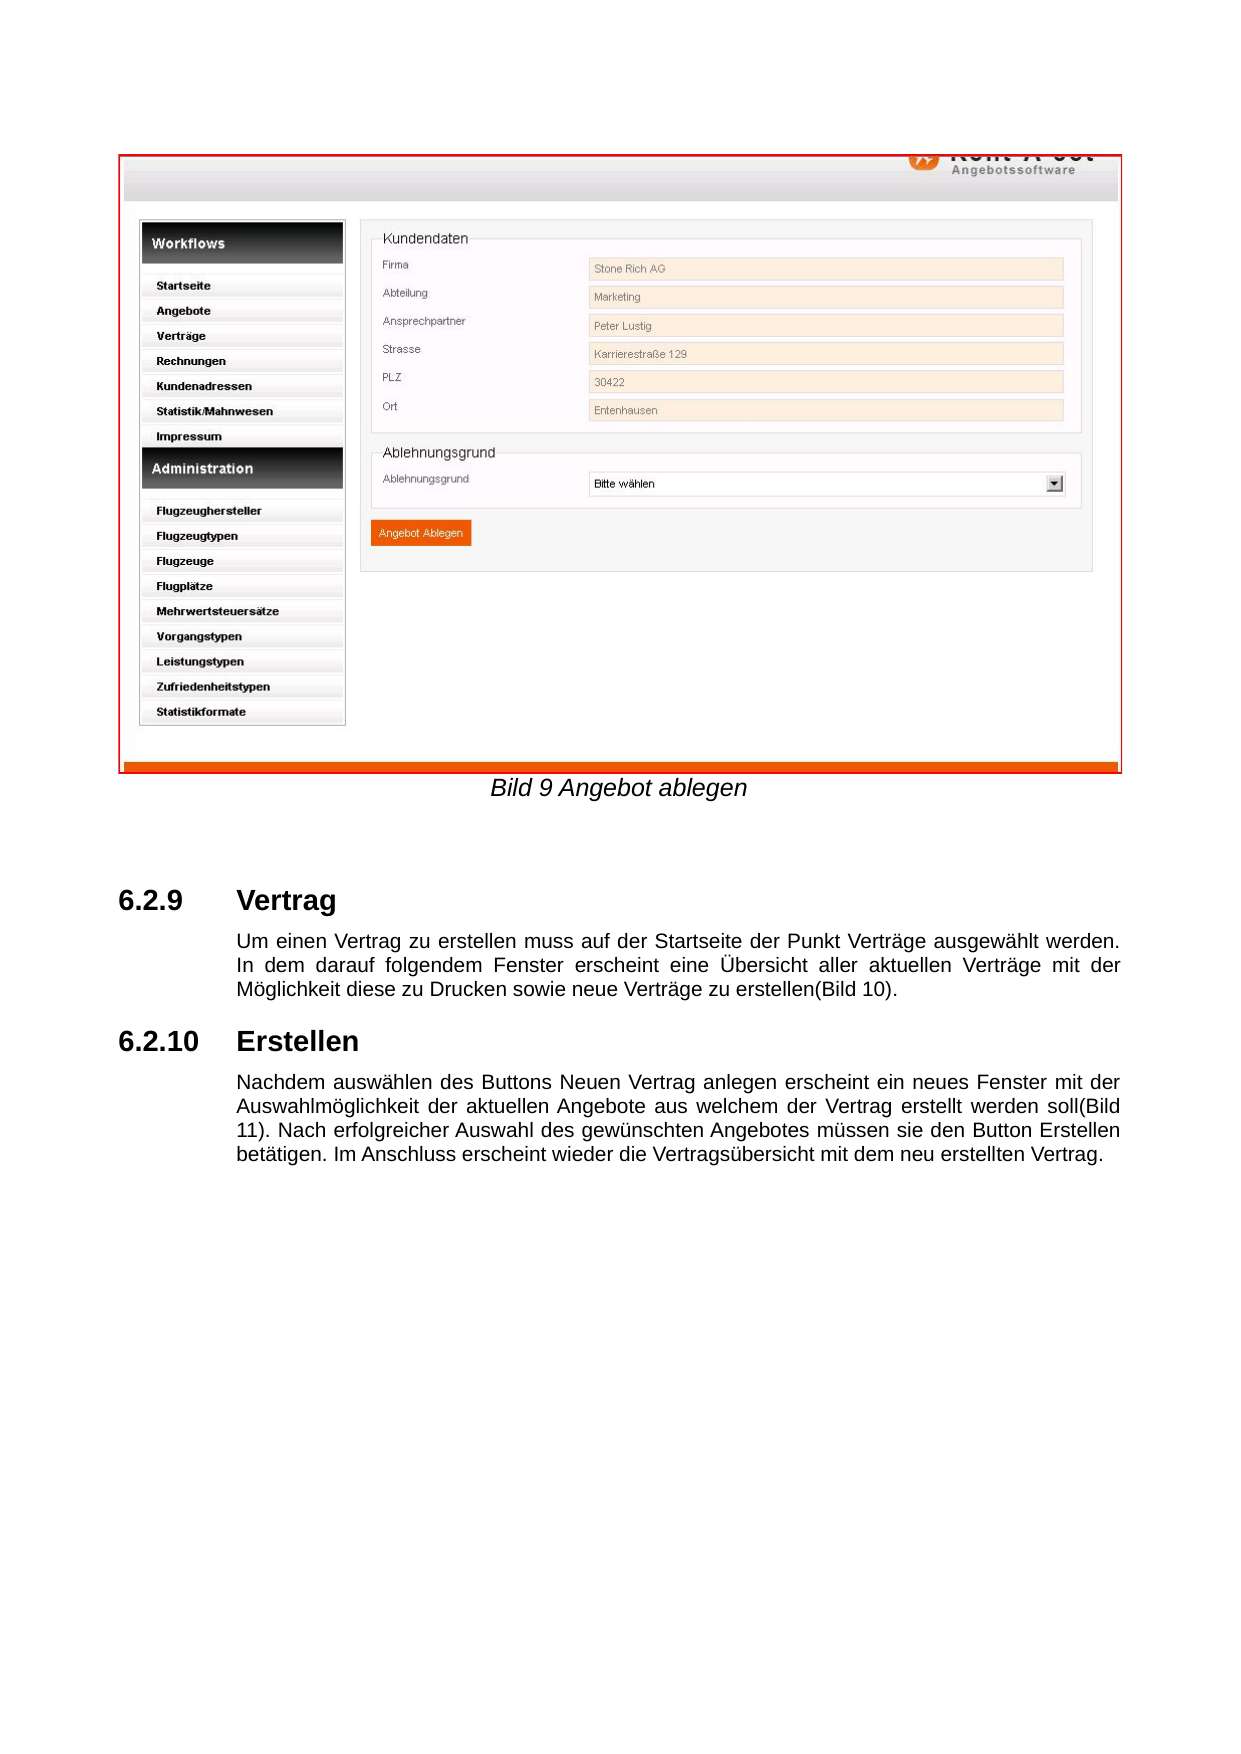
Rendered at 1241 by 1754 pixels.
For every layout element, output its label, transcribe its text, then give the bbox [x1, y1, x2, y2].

text Um einen Vertrag zu erstellen muss auf der Startseite der Punkt Verträge ausgewählt werden. In dem darauf folgendem Fenster erscheint eine Übersicht aller aktuellen Verträge mit der Möglichkeit diese zu Drucken sowie neue Verträge zu erstellen(Bild 10). [236, 929, 1122, 1001]
subtitle Vertrag [118, 883, 1122, 917]
picture [118, 154, 1123, 774]
subtitle Erstellen [118, 1024, 1122, 1058]
text Nachdem auswählen des Buttons Neuen Vertrag anlegen erscheint ein neues Fenster mit der Auswahlmöglichkeit der aktuellen Angebote aus welchem der Vertrag erstellt werden soll(Bild 11). Nach erfolgreicher Auswahl des gewünschten Angebotes müssen sie den Button Erstellen betätigen. Im Anschluss erscheint wieder die Vertragsübersicht mit dem neu erstellten Vertrag. [236, 1069, 1122, 1165]
text Bild 9 Angebot ablegen [118, 774, 1122, 802]
